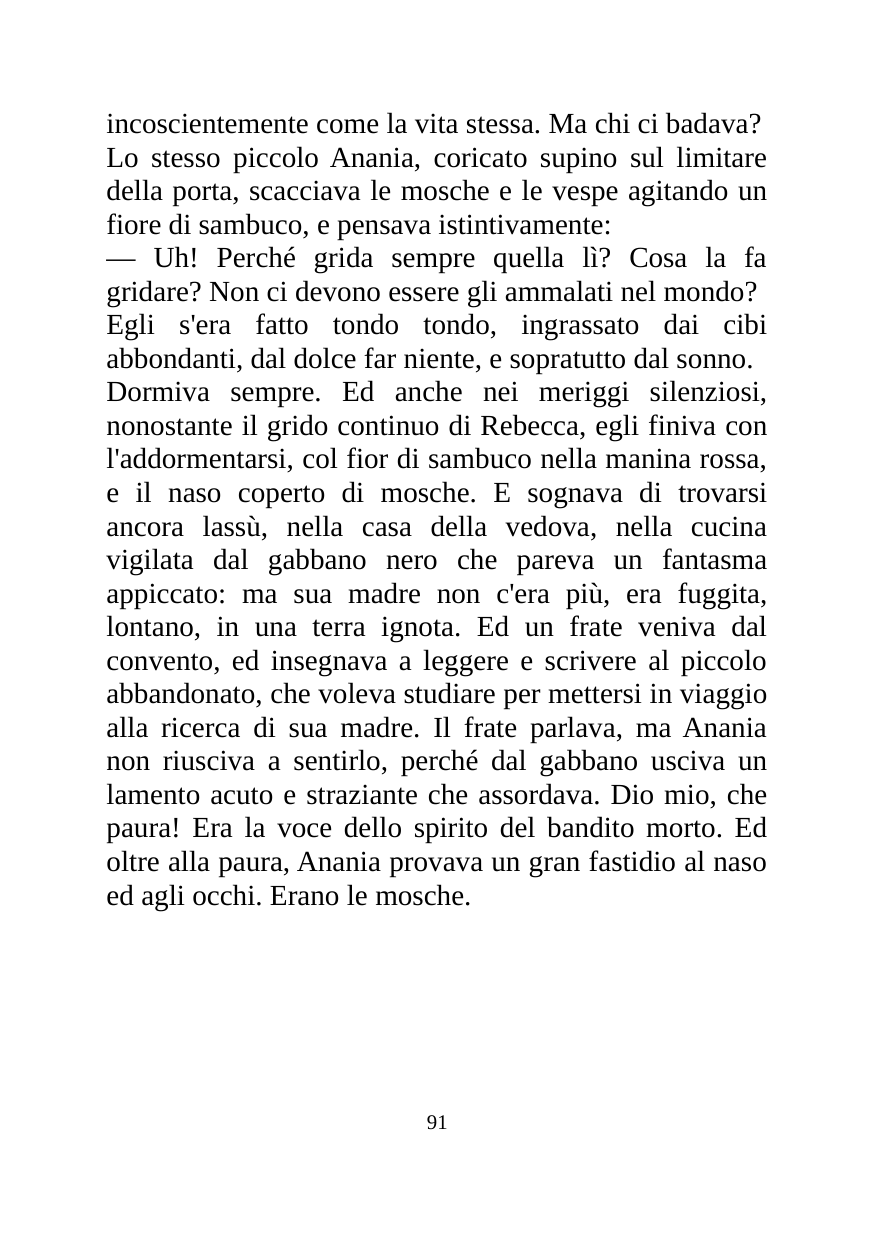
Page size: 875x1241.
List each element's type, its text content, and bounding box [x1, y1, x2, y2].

text incoscientemente come la vita stessa. Ma chi ci badava? [106, 106, 768, 140]
text Dormiva sempre. Ed anche nei meriggi silenziosi, nonostante il grido continuo di Rebecca, egli finiva con l'addormentarsi, col fior di sambuco nella manina rossa, e il naso coperto di mosche. E sognava di trovarsi ancora lassù, nella casa della vedova, nella cucina vigilata dal gabbano nero che pareva un fantasma appiccato: ma sua madre non c'era più, era fuggita, lontano, in una terra ignota. Ed un frate veniva dal convento, ed insegnava a leggere e scrivere al piccolo abbandonato, che voleva studiare per mettersi in viaggio alla ricerca di sua madre. Il frate parlava, ma Anania non riusciva a sentirlo, perché dal gabbano usciva un lamento acuto e straziante che assordava. Dio mio, che paura! Era la voce dello spirito del bandito morto. Ed oltre alla paura, Anania provava un gran fastidio al naso ed agli occhi. Erano le mosche. [106, 374, 768, 911]
text Egli s'era fatto tondo tondo, ingrassato dai cibi abbondanti, dal dolce far niente, e sopratutto dal sonno. [106, 307, 768, 374]
text Lo stesso piccolo Anania, coricato supino sul limitare della porta, scacciava le mosche e le vespe agitando un fiore di sambuco, e pensava istintivamente: [106, 140, 768, 240]
text — Uh! Perché grida sempre quella lì? Cosa la fa gridare? Non ci devono essere gli ammalati nel mondo? [106, 240, 768, 307]
